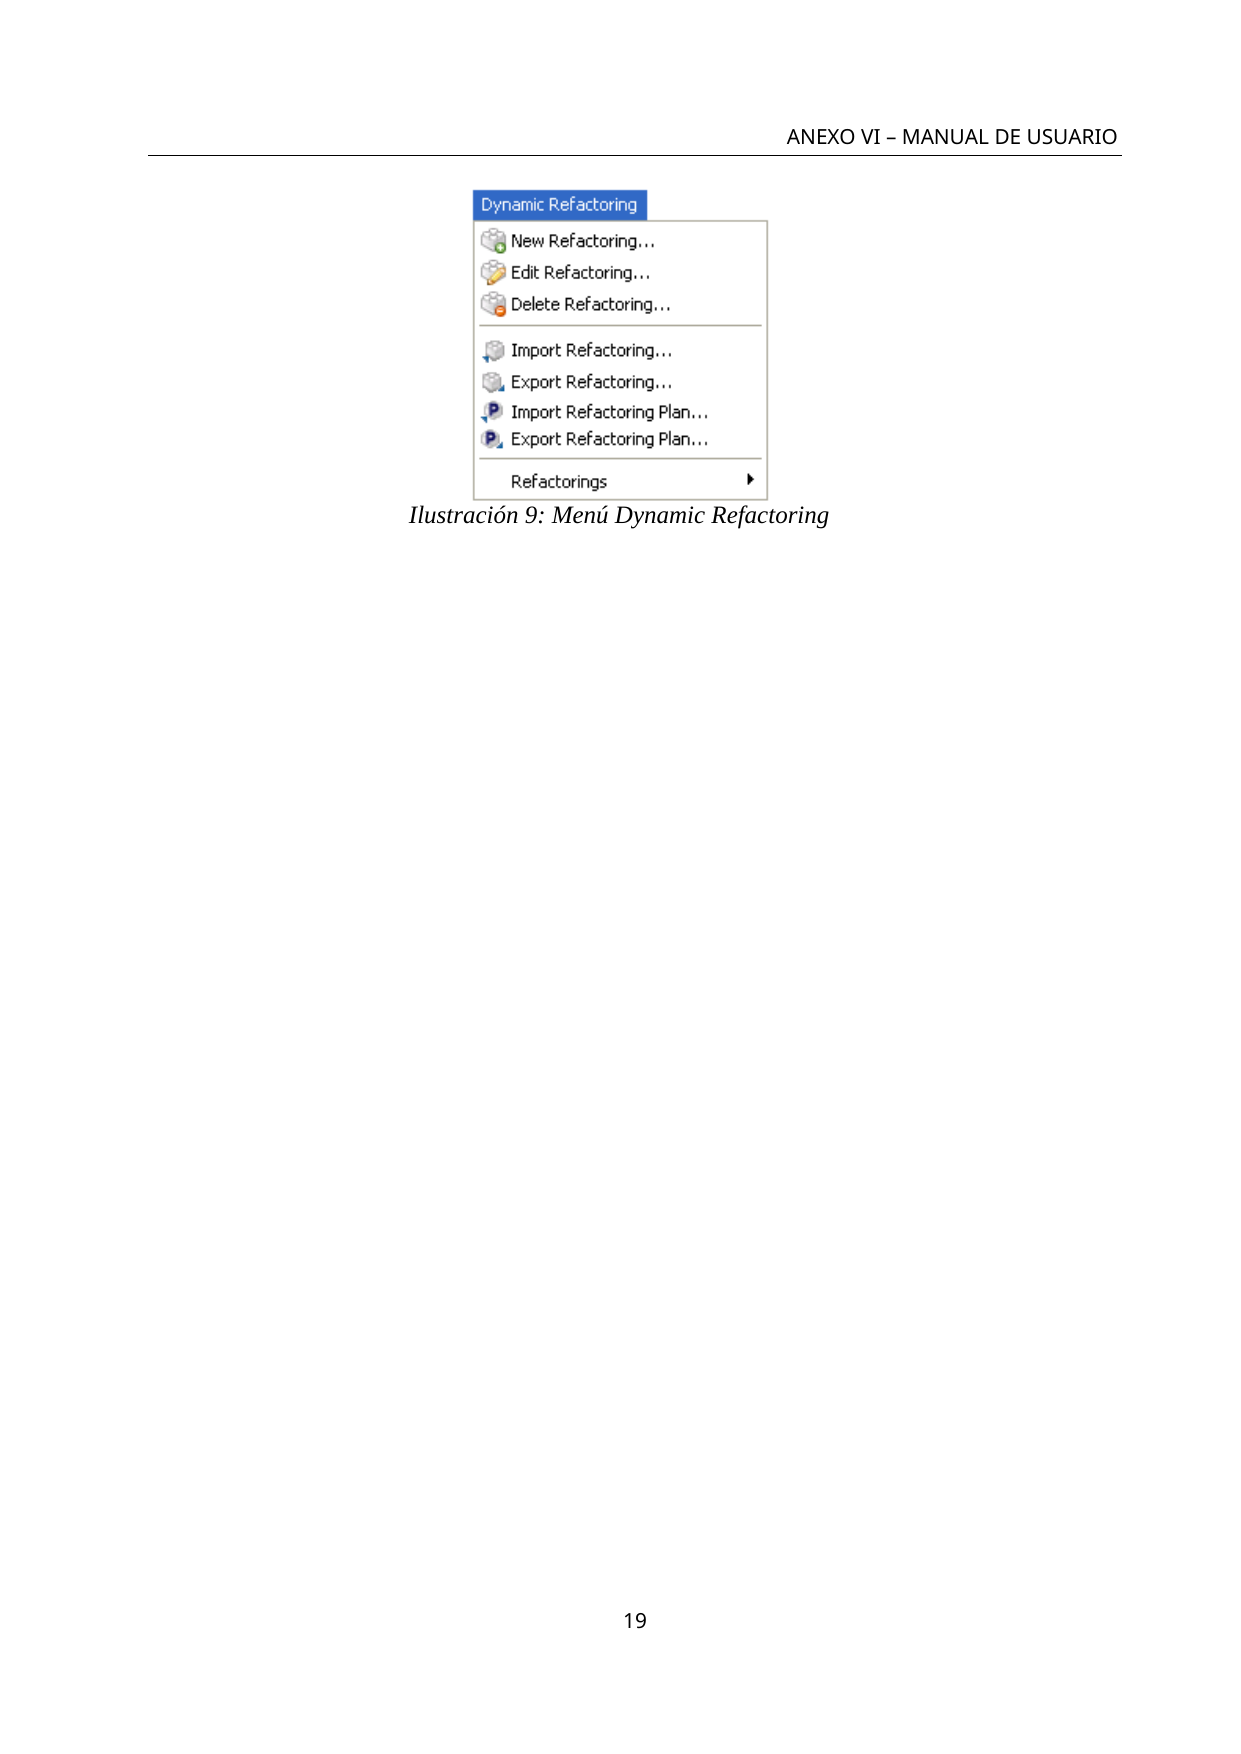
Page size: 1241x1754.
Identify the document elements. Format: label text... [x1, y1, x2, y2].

text Ilustración 9: Menú Dynamic Refactoring [309, 197, 931, 529]
